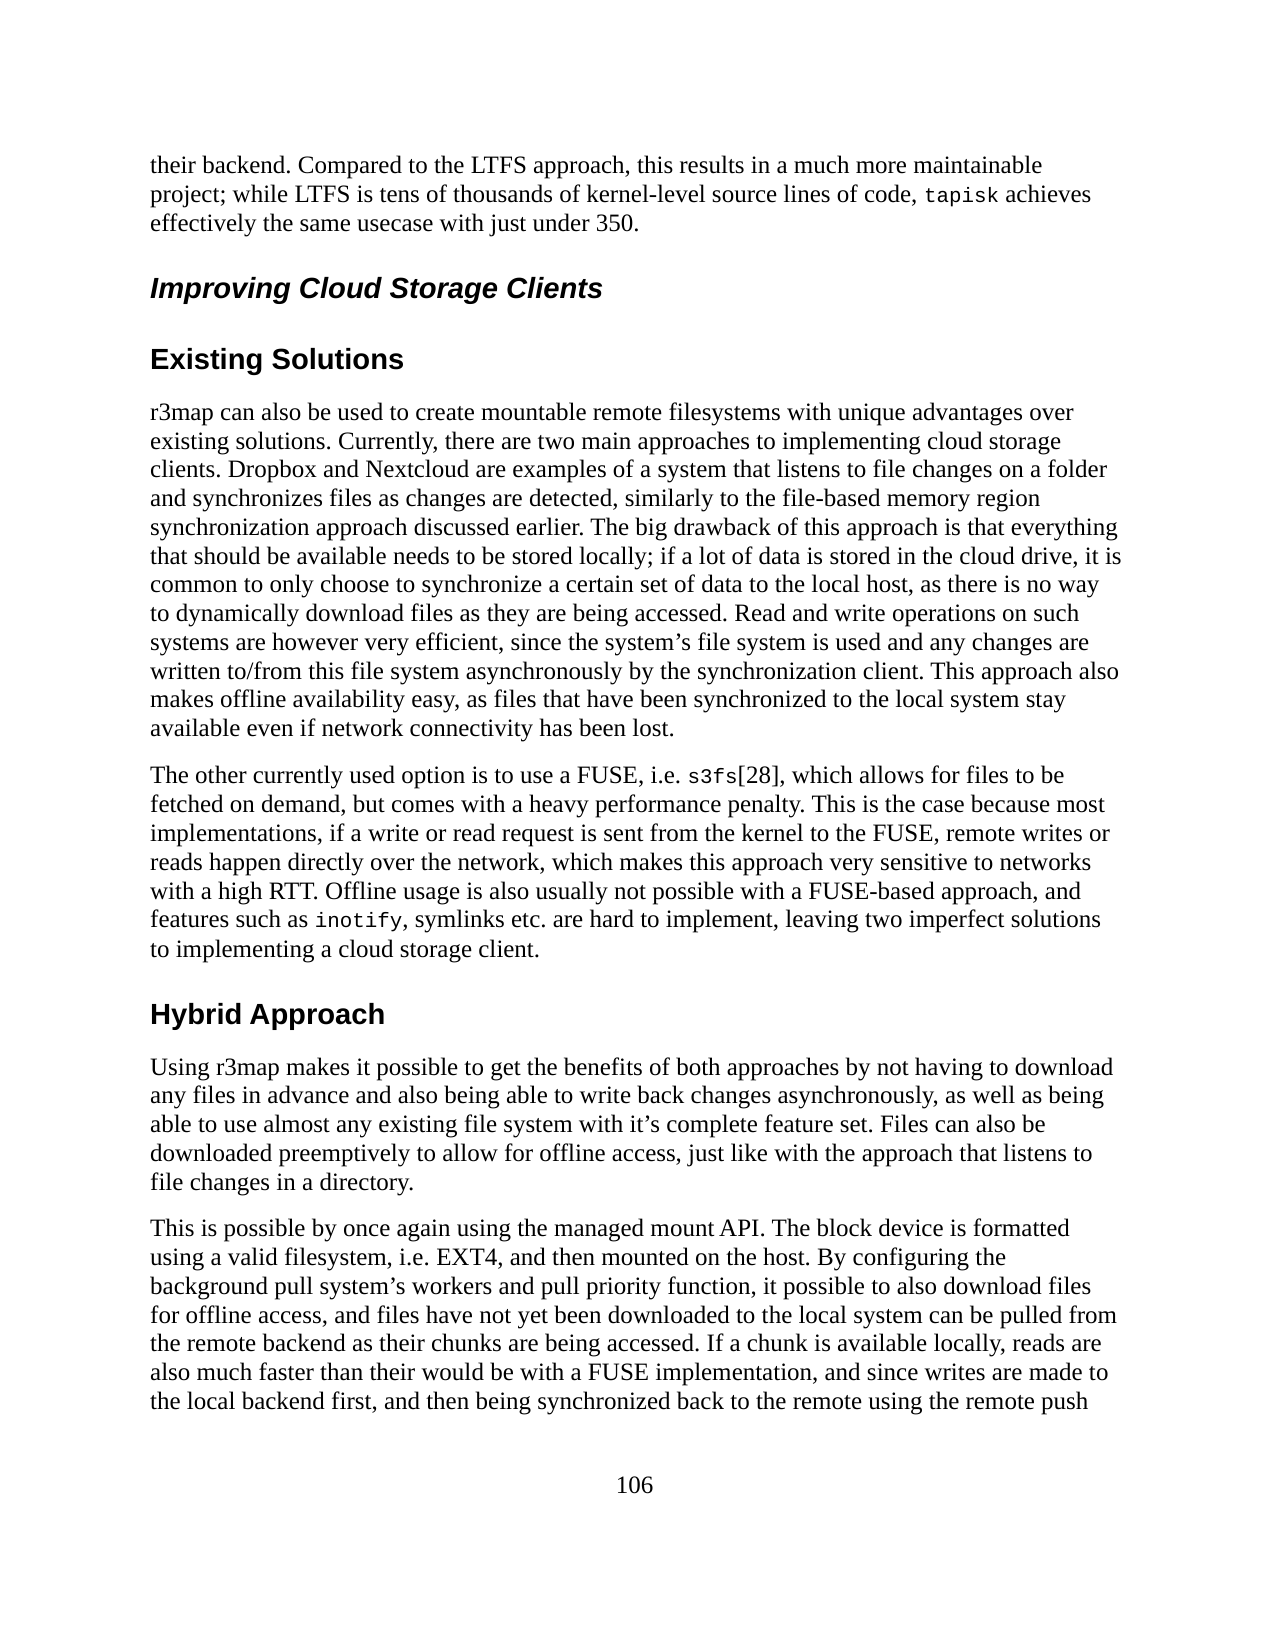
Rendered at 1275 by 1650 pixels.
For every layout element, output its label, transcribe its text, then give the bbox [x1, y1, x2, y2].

text r3map can also be used to create mountable remote filesystems with unique advantages over existing solutions. Currently, there are two main approaches to implementing cloud storage clients. Dropbox and Nextcloud are examples of a system that listens to file changes on a folder and synchronizes files as changes are detected, similarly to the file-based memory region synchronization approach discussed earlier. The big drawback of this approach is that everything that should be available needs to be stored locally; if a lot of data is stored in the cloud drive, it is common to only choose to synchronize a certain set of data to the local host, as there is no way to dynamically download files as they are being accessed. Read and write operations on such systems are however very efficient, since the system’s file system is used and any changes are written to/from this file system asynchronously by the synchronization client. This approach also makes offline availability easy, as files that have been synchronized to the local system stay available even if network connectivity has been lost. [150, 397, 1125, 742]
subtitle Hybrid Approach [150, 997, 1125, 1030]
text The other currently used option is to use a FUSE, i.e. s3fs[28], which allows for files to be fetched on demand, but comes with a heavy performance penalty. This is the case because most implementations, if a write or read request is sent from the kernel to the FUSE, remote writes or reads happen directly over the network, which makes this approach very sensitive to networks with a high RTT. Offline usage is also usually not possible with a FUSE-based approach, and features such as inotify, symlinks etc. are hard to implement, leaving two imperfect solutions to implementing a cloud storage client. [150, 760, 1125, 963]
text This is possible by once again using the managed mount API. The block device is formatted using a valid filesystem, i.e. EXT4, and then mounted on the host. By configuring the background pull system’s workers and pull priority function, it possible to also download files for offline access, and files have not yet been downloaded to the local system can be pulled from the remote backend as their chunks are being accessed. If a chunk is available locally, reads are also much faster than their would be with a FUSE implementation, and since writes are made to the local backend first, and then being synchronized back to the remote using the remote push [150, 1213, 1125, 1415]
text Using r3map makes it possible to get the benefits of both approaches by not having to download any files in advance and also being able to write back changes asynchronously, as well as being able to use almost any existing file system with it’s complete feature set. Files can also be downloaded preemptively to allow for offline access, just like with the approach that listens to file changes in a directory. [150, 1052, 1125, 1196]
text their backend. Compared to the LTFS approach, this results in a much more maintainable project; while LTFS is tens of thousands of kernel-level source lines of code, tapisk achieves effectively the same usecase with just under 350. [150, 150, 1125, 237]
subtitle Improving Cloud Storage Clients [150, 271, 1125, 304]
subtitle Existing Solutions [150, 342, 1125, 376]
